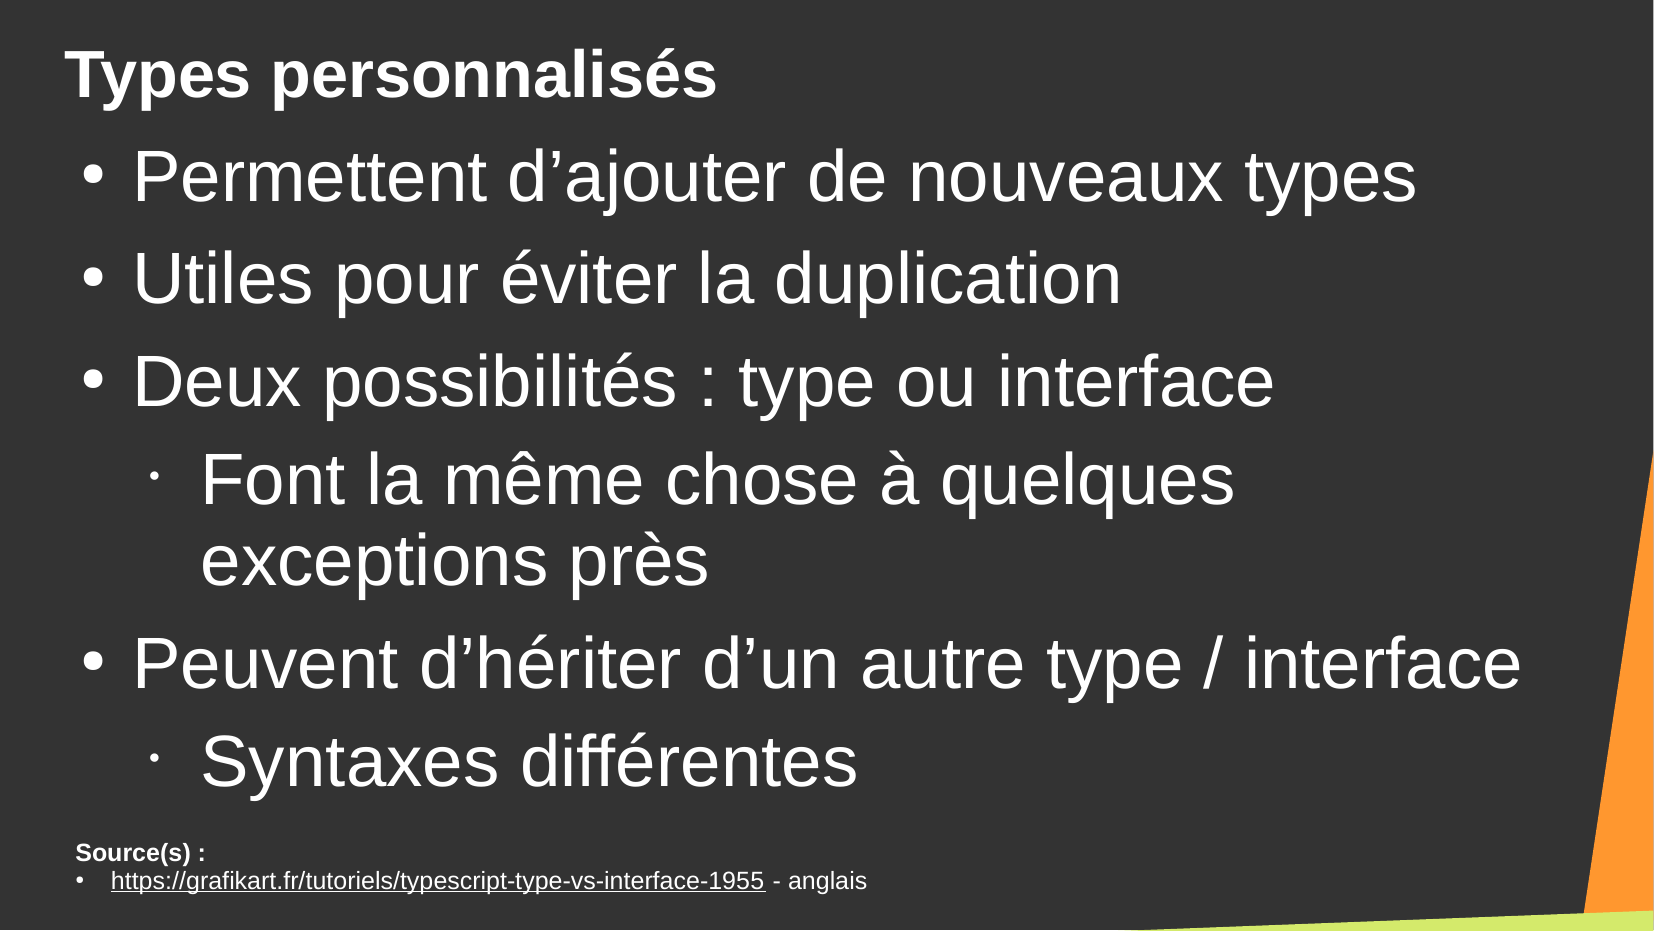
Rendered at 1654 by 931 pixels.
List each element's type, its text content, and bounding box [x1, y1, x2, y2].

text_box [1118, 446, 1654, 931]
list Permettent d’ajouter de nouveaux types Utiles pour éviter la duplication Deux possibilités : type ou interface Font la même chose à quelques exceptions près Peuvent d’hériter d’un autre type / interface Syntaxes différentes [63, 135, 1542, 803]
title Types personnalisés [64, 37, 1388, 115]
text_box Source(s) : https://grafikart.fr/tutoriels/typescript-type-vs-interface-1955 - anglais [60, 803, 1546, 903]
